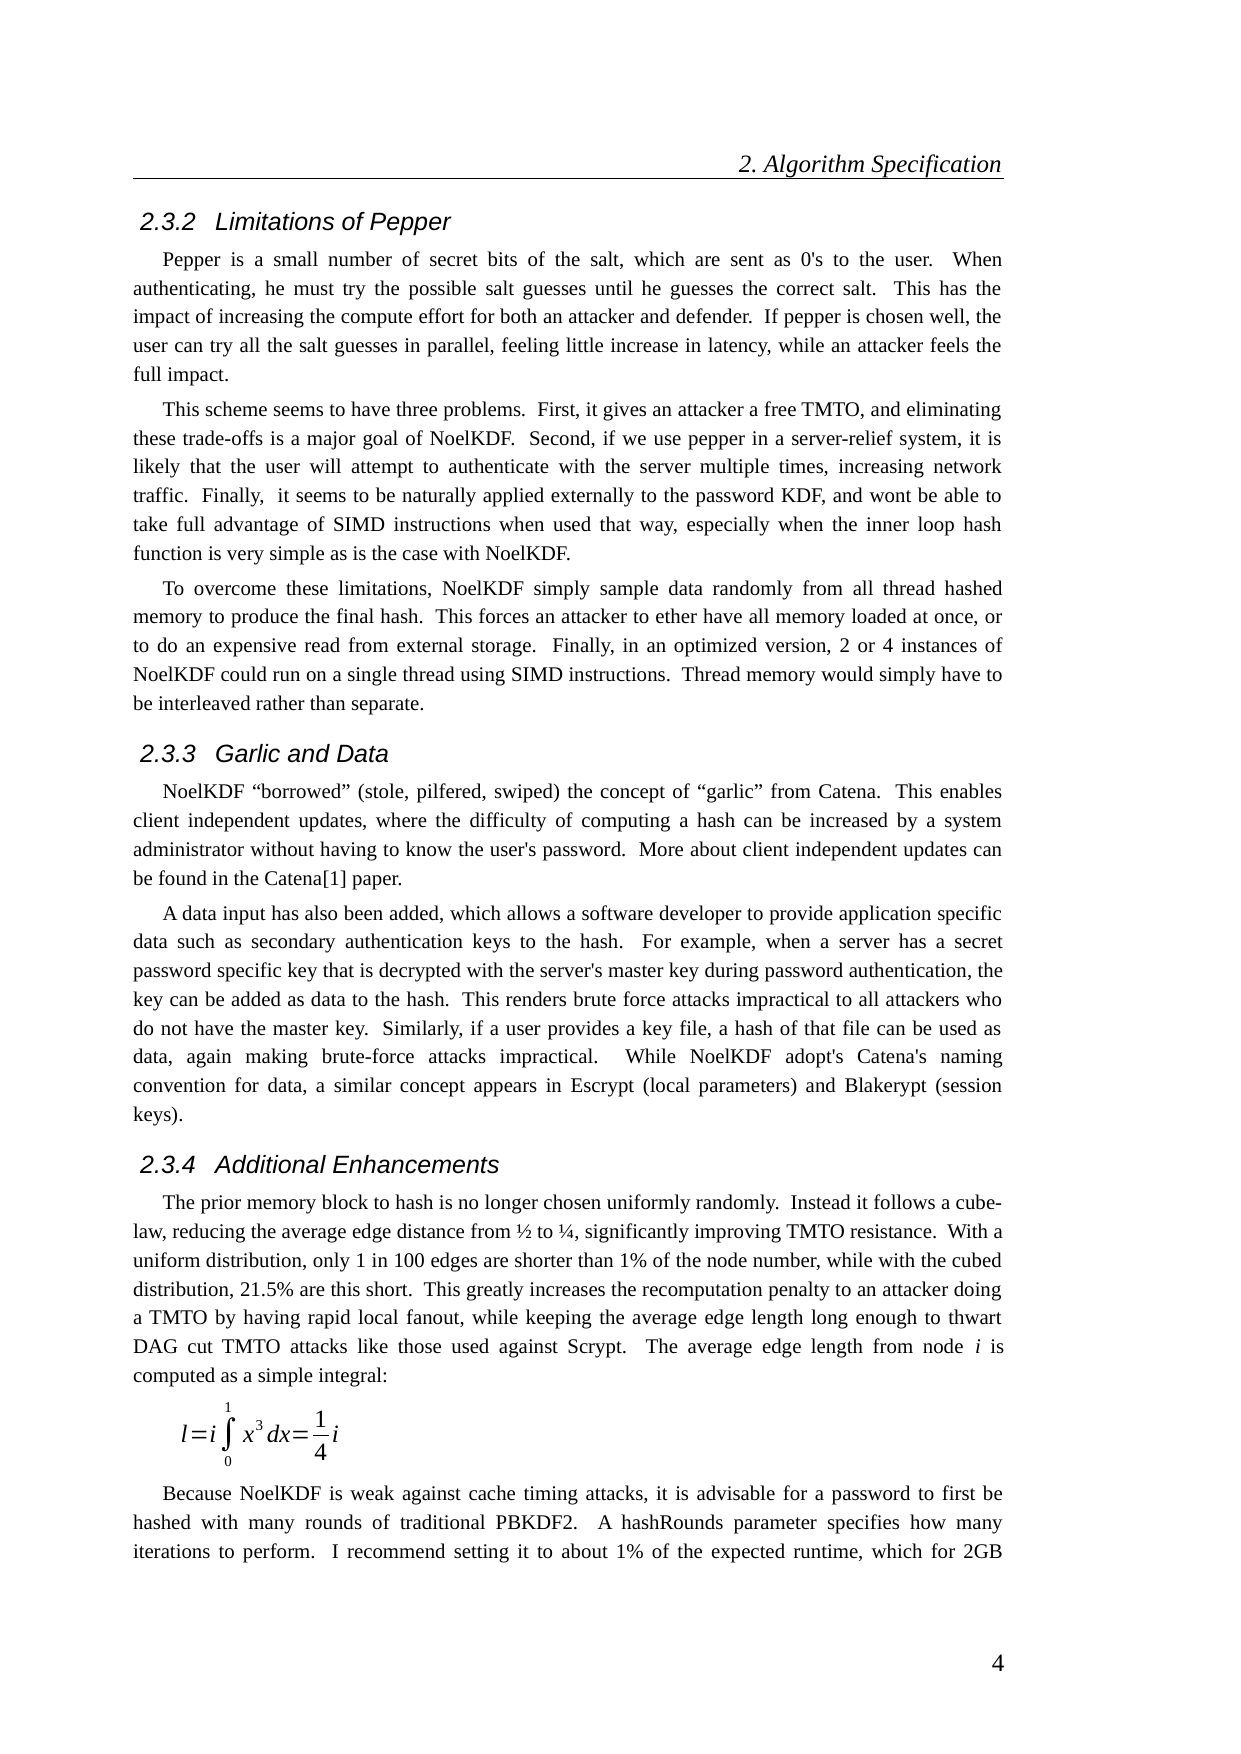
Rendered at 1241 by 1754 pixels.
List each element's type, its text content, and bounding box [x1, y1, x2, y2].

subtitle Garlic and Data [140, 739, 1004, 768]
text Because NoelKDF is weak against cache timing attacks, it is advisable for a password to first be hashed with many rounds of traditional PBKDF2. A hashRounds parameter specifies how many iterations to perform. I recommend setting it to about 1% of the expected runtime, which for 2GB [133, 1482, 1004, 1563]
subtitle Limitations of Pepper [140, 207, 1004, 235]
text The prior memory block to hash is no longer chosen uniformly randomly. Instead it follows a cube-law, reducing the average edge distance from ½ to ¼, significantly improving TMTO resistance. With a uniform distribution, only 1 in 100 edges are shorter than 1% of the node number, while with the cubed distribution, 21.5% are this short. This greatly increases the recomputation penalty to an attacker doing a TMTO by having rapid local fanout, while keeping the average edge length long enough to thwart DAG cut TMTO attacks like those used against Scrypt. The average edge length from node i is computed as a simple integral: [133, 1191, 1004, 1387]
text Pepper is a small number of secret bits of the salt, which are sent as 0's to the user. When authenticating, he must try the possible salt guesses until he guesses the correct salt. This has the impact of increasing the compute effort for both an attacker and defender. If pepper is chosen well, the user can try all the salt guesses in parallel, feeling little increase in latency, while an attacker feels the full impact. [133, 248, 1004, 386]
text This scheme seems to have three problems. First, it gives an attacker a free TMTO, and eliminating these trade-offs is a major goal of NoelKDF. Second, if we use pepper in a server-relief system, it is likely that the user will attempt to authenticate with the server multiple times, increasing network traffic. Finally, it seems to be naturally applied externally to the password KDF, and wont be able to take full advantage of SIMD instructions when used that way, especially when the inner loop hash function is very simple as is the case with NoelKDF. [133, 398, 1004, 564]
text A data input has also been added, which allows a software developer to provide application specific data such as secondary authentication keys to the hash. For example, when a server has a secret password specific key that is decrypted with the server's master key during password authentication, the key can be added as data to the hash. This renders brute force attacks impractical to all attackers who do not have the master key. Similarly, if a user provides a key file, a hash of that file can be used as data, again making brute-force attacks impractical. While NoelKDF adopt's Catena's naming convention for data, a similar concept appears in Escrypt (local parameters) and Blakerypt (session keys). [133, 901, 1004, 1126]
subtitle Additional Enhancements [140, 1151, 1004, 1179]
text To overcome these limitations, NoelKDF simply sample data randomly from all thread hashed memory to produce the final hash. This forces an attacker to ether have all memory loaded at once, or to do an expensive read from external storage. Finally, in an optimized version, 2 or 4 instances of NoelKDF could run on a single thread using SIMD instructions. Thread memory would simply have to be interleaved rather than separate. [133, 577, 1004, 714]
text NoelKDF “borrowed” (stole, pilfered, swiped) the concept of “garlic” from Catena. This enables client independent updates, where the difficulty of computing a hash can be increased by a system administrator without having to know the user's password. More about client independent updates can be found in the Catena[1] paper. [133, 780, 1004, 889]
